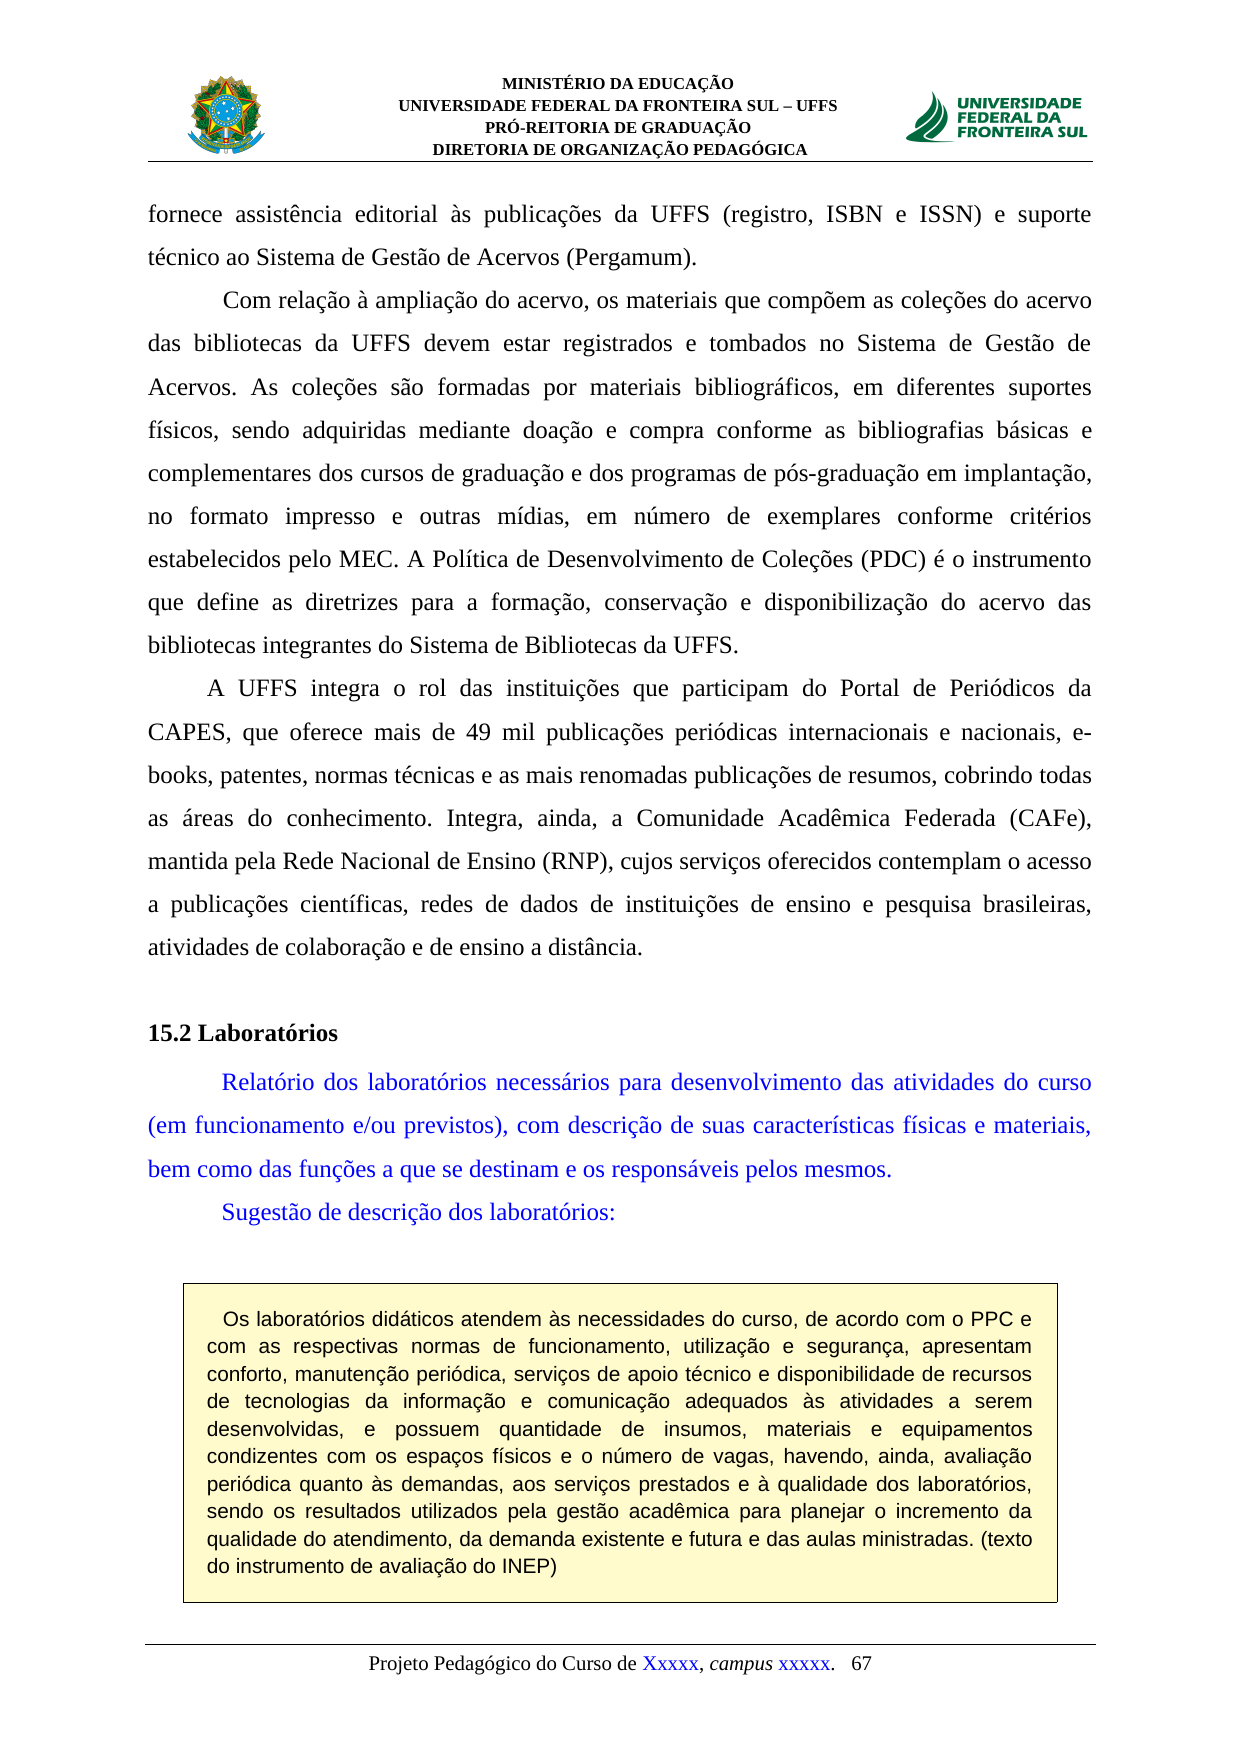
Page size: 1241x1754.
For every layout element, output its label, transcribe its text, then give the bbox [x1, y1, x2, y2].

text Sugestão de descrição dos laboratórios: [148, 1197, 1093, 1226]
text Com relação à ampliação do acervo, os materiais que compõem as coleções do acervo das bibliotecas da UFFS devem estar registrados e tombados no Sistema de Gestão de Acervos. As coleções são formadas por materiais bibliográficos, em diferentes suportes físicos, sendo adquiridas mediante doação e compra conforme as bibliografias básicas e complementares dos cursos de graduação e dos programas de pós-graduação em implantação, no formato impresso e outras mídias, em número de exemplares conforme critérios estabelecidos pelo MEC. A Política de Desenvolvimento de Coleções (PDC) é o instrumento que define as diretrizes para a formação, conservação e disponibilização do acervo das bibliotecas integrantes do Sistema de Bibliotecas da UFFS. [148, 285, 1093, 659]
text fornece assistência editorial às publicações da UFFS (registro, ISBN e ISSN) e suporte técnico ao Sistema de Gestão de Acervos (Pergamum). [148, 199, 1093, 271]
text Relatório dos laboratórios necessários para desenvolvimento das atividades do curso (em funcionamento e/ou previstos), com descrição de suas características físicas e materiais, bem como das funções a que se destinam e os responsáveis pelos mesmos. [148, 1067, 1093, 1182]
picture [187, 76, 265, 154]
text Os laboratórios didáticos atendem às necessidades do curso, de acordo com o PPC e com as respectivas normas de funcionamento, utilização e segurança, apresentam conforto, manutenção periódica, serviços de apoio técnico e disponibilidade de recursos de tecnologias da informação e comunicação adequados às atividades a serem desenvolvidas, e possuem quantidade de insumos, materiais e equipamentos condizentes com os espaços físicos e o número de vagas, havendo, ainda, avaliação periódica quanto às demandas, aos serviços prestados e à qualidade dos laboratórios, sendo os resultados utilizados pela gestão acadêmica para planejar o incremento da qualidade do atendimento, da demanda existente e futura e das aulas ministradas. (texto do instrumento de avaliação do INEP) [184, 1284, 1057, 1602]
subtitle 15.2 Laboratórios [148, 1018, 1093, 1047]
picture [903, 90, 1090, 146]
text A UFFS integra o rol das instituições que participam do Portal de Periódicos da CAPES, que oferece mais de 49 mil publicações periódicas internacionais e nacionais, e-books, patentes, normas técnicas e as mais renomadas publicações de resumos, cobrindo todas as áreas do conhecimento. Integra, ainda, a Comunidade Acadêmica Federada (CAFe), mantida pela Rede Nacional de Ensino (RNP), cujos serviços oferecidos contemplam o acesso a publicações científicas, redes de dados de instituições de ensino e pesquisa brasileiras, atividades de colaboração e de ensino a distância. [148, 673, 1093, 961]
